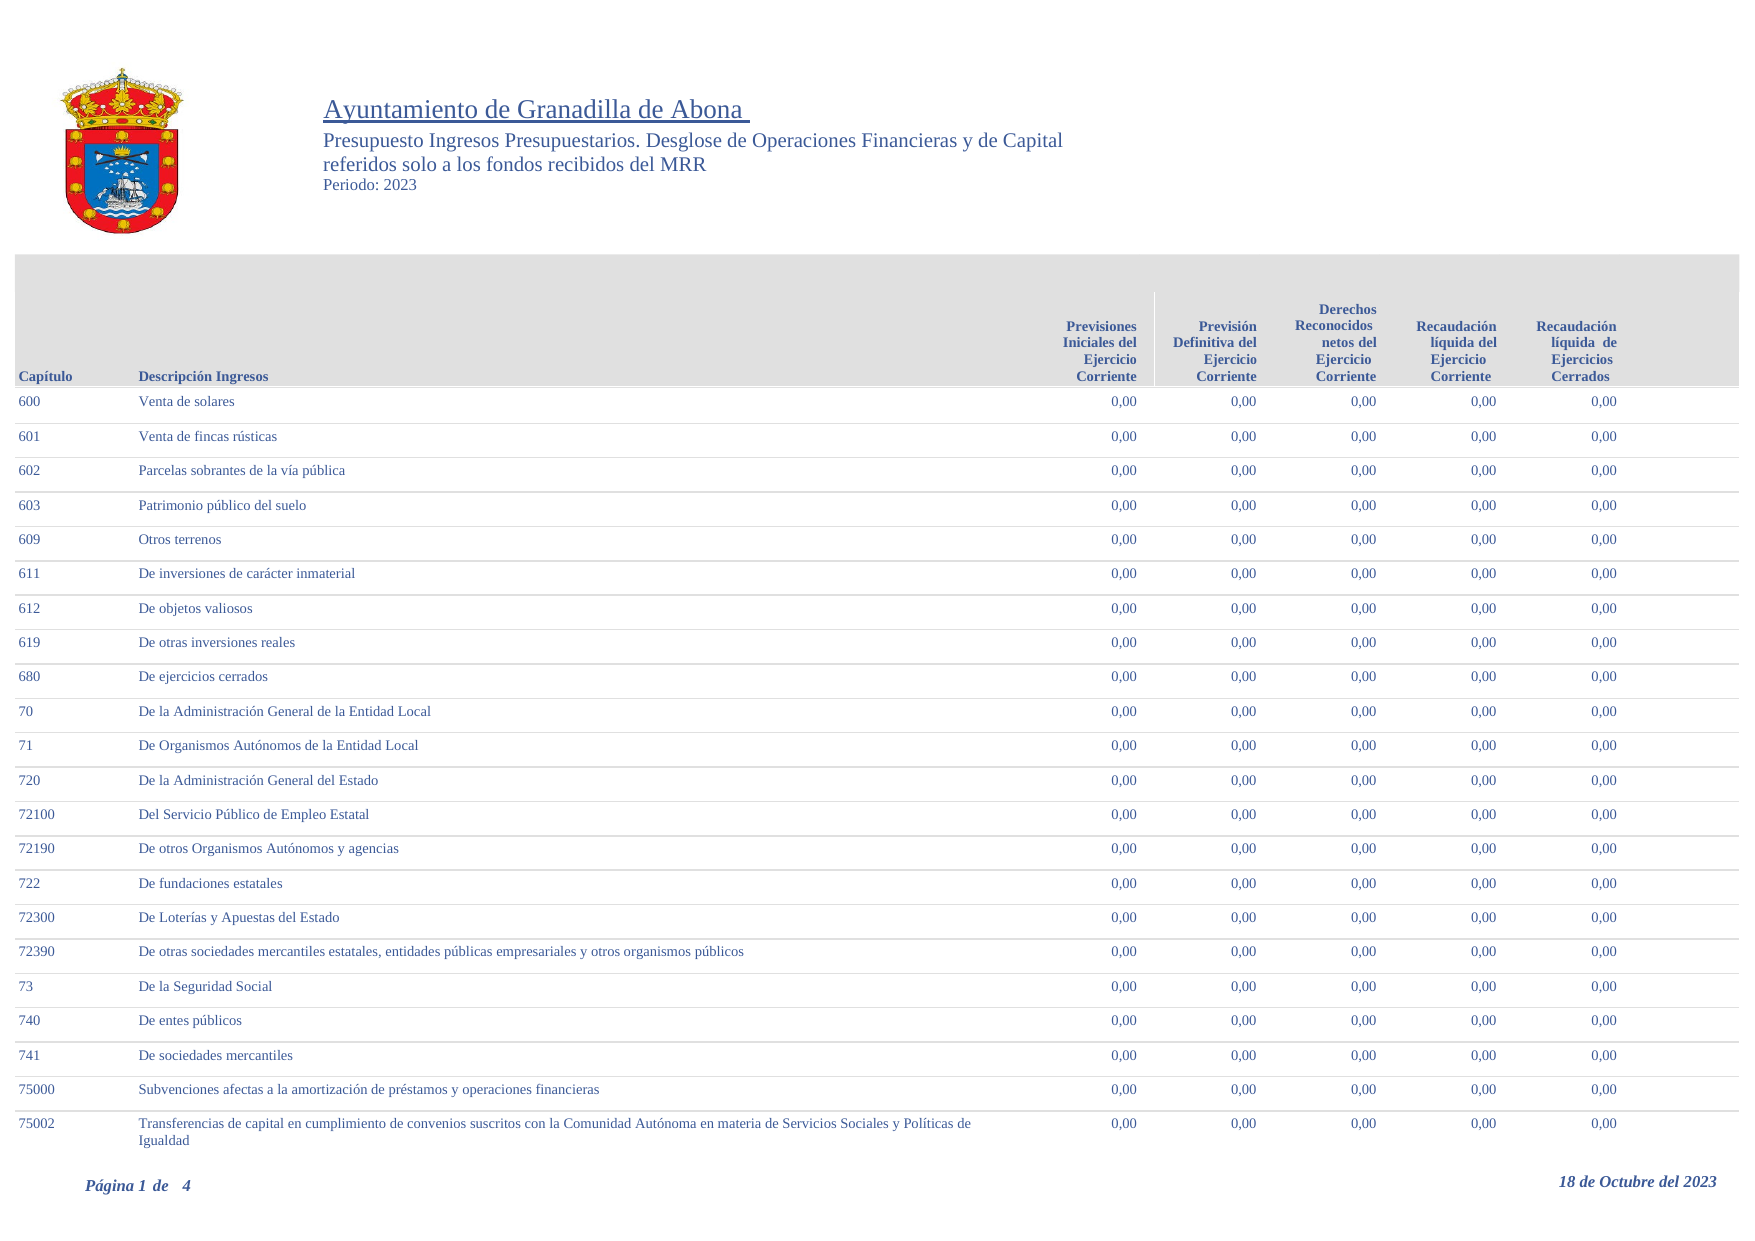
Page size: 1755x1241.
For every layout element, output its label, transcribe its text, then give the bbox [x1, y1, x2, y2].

table_cell 720 [15, 768, 105, 801]
table_cell 0,00 [1017, 562, 1154, 594]
table_cell 0,00 [1017, 699, 1154, 732]
table_cell De objetos valiosos [105, 596, 1017, 629]
table_cell 0,00 [1276, 1043, 1396, 1076]
table_cell 619 [15, 630, 105, 663]
table_cell 0,00 [1017, 630, 1154, 663]
table_cell 0,00 [1396, 699, 1516, 732]
table_cell 609 [15, 527, 105, 560]
table_cell 0,00 [1516, 458, 1739, 491]
table_cell 72390 [15, 940, 105, 972]
table_cell 0,00 [1155, 596, 1276, 629]
table_cell 0,00 [1516, 527, 1739, 560]
table_cell 0,00 [1155, 493, 1276, 526]
table_cell 740 [15, 1008, 105, 1041]
table_cell 741 [15, 1043, 105, 1076]
table_cell 0,00 [1276, 596, 1396, 629]
table_cell 0,00 [1276, 699, 1396, 732]
table_cell 72300 [15, 905, 105, 938]
table_header Recaudación líquida del Ejercicio Corriente [1396, 292, 1516, 386]
table_cell 0,00 [1155, 1077, 1276, 1110]
table_cell 0,00 [1155, 802, 1276, 835]
table_cell 0,00 [1155, 388, 1276, 422]
table_cell 0,00 [1155, 1043, 1276, 1076]
table_cell 0,00 [1155, 527, 1276, 560]
table_cell 0,00 [1155, 1008, 1276, 1041]
table_cell 0,00 [1396, 493, 1516, 526]
table_cell 722 [15, 871, 105, 904]
table_cell 0,00 [1396, 1008, 1516, 1041]
table_cell 73 [15, 974, 105, 1007]
table_cell 0,00 [1516, 493, 1739, 526]
table_cell 0,00 [1017, 388, 1154, 422]
table_cell 71 [15, 733, 105, 766]
table_cell 0,00 [1396, 424, 1516, 457]
table_cell 0,00 [1516, 424, 1739, 457]
table_cell De ejercicios cerrados [105, 665, 1017, 697]
table_cell 0,00 [1396, 837, 1516, 869]
table_cell De otros Organismos Autónomos y agencias [105, 837, 1017, 869]
table_header Recaudación líquida de Ejercicios Cerrados [1516, 292, 1739, 386]
table_header Previsiones Iniciales del Ejercicio Corriente [1017, 292, 1154, 386]
table_cell 0,00 [1155, 562, 1276, 594]
table_cell 0,00 [1276, 1008, 1396, 1041]
table_cell 0,00 [1017, 1112, 1154, 1157]
table_cell 0,00 [1276, 974, 1396, 1007]
table_cell Venta de fincas rústicas [105, 424, 1017, 457]
table_cell 0,00 [1396, 527, 1516, 560]
table_cell 0,00 [1396, 458, 1516, 491]
table_cell De sociedades mercantiles [105, 1043, 1017, 1076]
table_header Descripción Ingresos [105, 292, 1017, 386]
table_cell 0,00 [1276, 458, 1396, 491]
table_cell 0,00 [1276, 768, 1396, 801]
table_cell De otras sociedades mercantiles estatales, entidades públicas empresariales y otros organismos públicos [105, 940, 1017, 972]
table_cell 0,00 [1017, 871, 1154, 904]
table_cell 0,00 [1017, 802, 1154, 835]
table_cell 0,00 [1516, 1112, 1739, 1157]
table_cell De Loterías y Apuestas del Estado [105, 905, 1017, 938]
table_cell 0,00 [1516, 699, 1739, 732]
table_cell 0,00 [1155, 630, 1276, 663]
table_cell 0,00 [1396, 596, 1516, 629]
table_cell 0,00 [1516, 388, 1739, 422]
table_cell 0,00 [1396, 974, 1516, 1007]
table_cell 72190 [15, 837, 105, 869]
table_cell 0,00 [1155, 699, 1276, 732]
table_cell 0,00 [1396, 630, 1516, 663]
table_cell 0,00 [1396, 871, 1516, 904]
table_cell 72100 [15, 802, 105, 835]
table_cell 0,00 [1017, 974, 1154, 1007]
table_cell 0,00 [1276, 562, 1396, 594]
table_header Previsión Definitiva del Ejercicio Corriente [1155, 292, 1276, 386]
table_cell Parcelas sobrantes de la vía pública [105, 458, 1017, 491]
table_cell 0,00 [1396, 1112, 1516, 1157]
table_cell De la Seguridad Social [105, 974, 1017, 1007]
table_cell 0,00 [1276, 802, 1396, 835]
table_cell 0,00 [1276, 905, 1396, 938]
table_header Derechos Reconocidos netos del Ejercicio Corriente [1276, 292, 1396, 386]
table_cell 0,00 [1276, 527, 1396, 560]
table_cell 0,00 [1155, 768, 1276, 801]
table_cell 0,00 [1017, 733, 1154, 766]
table_cell 0,00 [1396, 905, 1516, 938]
table_cell 0,00 [1155, 837, 1276, 869]
table_cell 0,00 [1017, 493, 1154, 526]
table_cell 0,00 [1516, 974, 1739, 1007]
table_cell 75000 [15, 1077, 105, 1110]
table_cell De la Administración General de la Entidad Local [105, 699, 1017, 732]
table_cell 0,00 [1516, 837, 1739, 869]
table_cell 0,00 [1155, 458, 1276, 491]
table_cell 603 [15, 493, 105, 526]
table_cell 0,00 [1516, 1008, 1739, 1041]
table_cell De entes públicos [105, 1008, 1017, 1041]
table_cell 611 [15, 562, 105, 594]
table_cell 0,00 [1516, 596, 1739, 629]
table_cell 0,00 [1155, 974, 1276, 1007]
table_cell De fundaciones estatales [105, 871, 1017, 904]
table_cell 0,00 [1516, 665, 1739, 697]
table_cell 680 [15, 665, 105, 697]
table_cell 0,00 [1155, 905, 1276, 938]
table_cell 0,00 [1396, 562, 1516, 594]
table_cell 0,00 [1276, 940, 1396, 972]
table_cell Subvenciones afectas a la amortización de préstamos y operaciones financieras [105, 1077, 1017, 1110]
table_cell 0,00 [1396, 802, 1516, 835]
table_cell Venta de solares [105, 388, 1017, 422]
table_cell 0,00 [1396, 733, 1516, 766]
table_cell 0,00 [1017, 1077, 1154, 1110]
table_cell 0,00 [1516, 562, 1739, 594]
table_cell 600 [15, 388, 105, 422]
table_cell 0,00 [1155, 1112, 1276, 1157]
table_cell 601 [15, 424, 105, 457]
table_cell De Organismos Autónomos de la Entidad Local [105, 733, 1017, 766]
table_cell 612 [15, 596, 105, 629]
table_cell 0,00 [1516, 1043, 1739, 1076]
table_cell 0,00 [1396, 1077, 1516, 1110]
table_cell 0,00 [1276, 733, 1396, 766]
table_cell 0,00 [1516, 905, 1739, 938]
table_cell 0,00 [1017, 905, 1154, 938]
table_cell 0,00 [1276, 1077, 1396, 1110]
table_cell 0,00 [1396, 665, 1516, 697]
table_cell 0,00 [1516, 871, 1739, 904]
table_cell 0,00 [1276, 630, 1396, 663]
table_cell 0,00 [1155, 940, 1276, 972]
table_cell 0,00 [1276, 1112, 1396, 1157]
table_cell 0,00 [1516, 630, 1739, 663]
table_cell 0,00 [1276, 837, 1396, 869]
table_cell 0,00 [1276, 665, 1396, 697]
table_cell 0,00 [1276, 493, 1396, 526]
table_cell 0,00 [1017, 940, 1154, 972]
table_cell 0,00 [1017, 837, 1154, 869]
table_cell 0,00 [1155, 665, 1276, 697]
table_cell 0,00 [1017, 596, 1154, 629]
table_cell 0,00 [1017, 424, 1154, 457]
table_header Capítulo [15, 292, 105, 386]
table_cell 0,00 [1396, 768, 1516, 801]
table_cell 0,00 [1396, 1043, 1516, 1076]
table_cell 0,00 [1396, 940, 1516, 972]
table_cell 70 [15, 699, 105, 732]
table_cell De la Administración General del Estado [105, 768, 1017, 801]
table_cell 0,00 [1276, 424, 1396, 457]
table_cell 0,00 [1516, 768, 1739, 801]
table_cell 0,00 [1017, 527, 1154, 560]
table_cell 0,00 [1017, 1043, 1154, 1076]
table_cell Del Servicio Público de Empleo Estatal [105, 802, 1017, 835]
table_cell 0,00 [1516, 1077, 1739, 1110]
table_cell 0,00 [1017, 665, 1154, 697]
table_cell 0,00 [1155, 871, 1276, 904]
table_cell 75002 [15, 1112, 105, 1157]
table_cell 0,00 [1276, 871, 1396, 904]
table_cell Patrimonio público del suelo [105, 493, 1017, 526]
table_cell 0,00 [1516, 940, 1739, 972]
table_cell Transferencias de capital en cumplimiento de convenios suscritos con la Comunidad Autónoma en materia de Servicios Sociales y Políticas de Igualdad [105, 1112, 1017, 1157]
table_cell 602 [15, 458, 105, 491]
table_cell 0,00 [1155, 733, 1276, 766]
table_cell De inversiones de carácter inmaterial [105, 562, 1017, 594]
table_cell 0,00 [1276, 388, 1396, 422]
table_cell 0,00 [1516, 733, 1739, 766]
table_cell 0,00 [1017, 458, 1154, 491]
table_cell Otros terrenos [105, 527, 1017, 560]
table_cell 0,00 [1516, 802, 1739, 835]
table_cell 0,00 [1155, 424, 1276, 457]
table_cell 0,00 [1017, 1008, 1154, 1041]
table_cell 0,00 [1017, 768, 1154, 801]
table_cell 0,00 [1396, 388, 1516, 422]
table_cell De otras inversiones reales [105, 630, 1017, 663]
